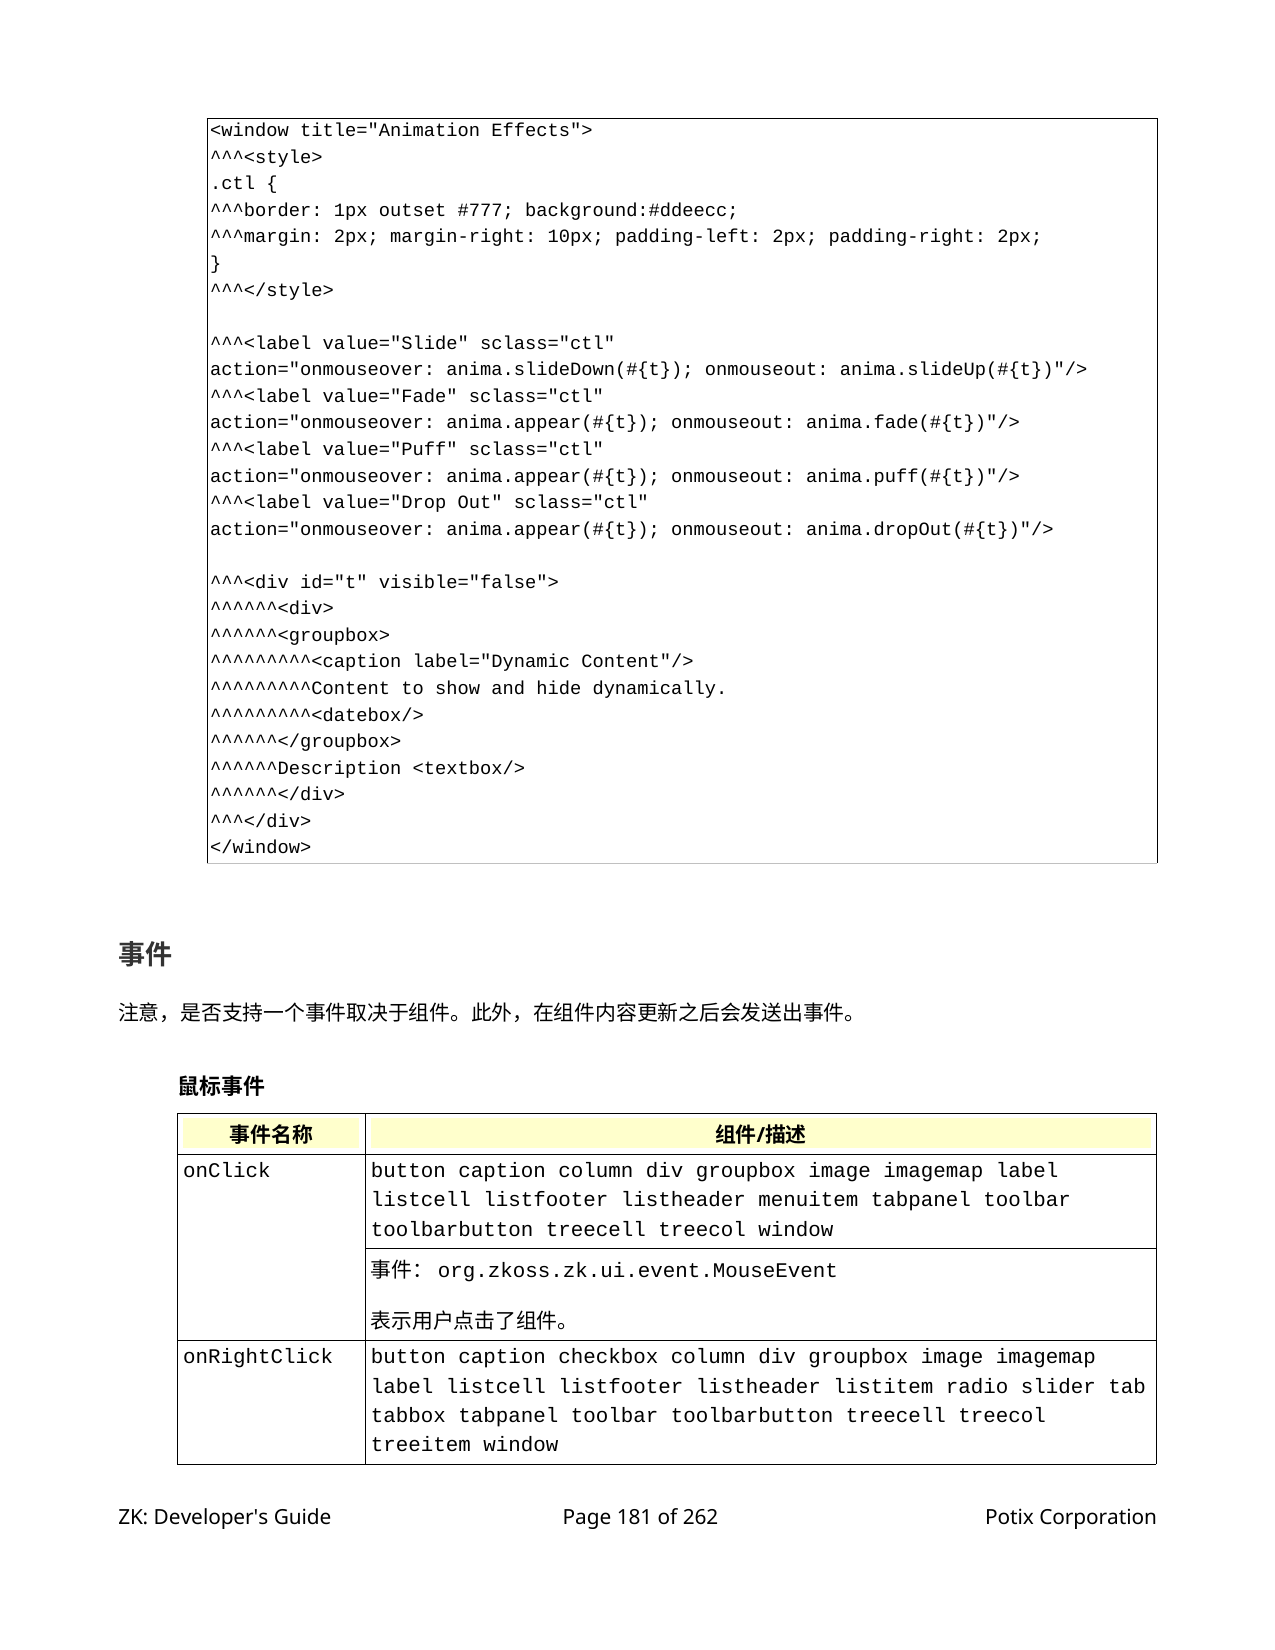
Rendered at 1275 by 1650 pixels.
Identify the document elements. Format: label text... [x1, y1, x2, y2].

table_cell onRightClick [178, 1341, 365, 1464]
table_cell 事件： org.zkoss.zk.ui.event.MouseEvent 表示用户点击了组件。 [366, 1249, 1156, 1340]
subtitle 事件 [118, 933, 1157, 972]
text <window title="Animation Effects"> ^^^<style> .ctl { ^^^border: 1px outset #777; background:#ddeecc; ^^^margin: 2px; margin-right: 10px; padding-left: 2px; padding-right: 2px; } ^^^</style> ^^^<label value="Slide" sclass="ctl" action="onmouseover: anima.slideDown(#{t}); onmouseout: anima.slideUp(#{t})"/> ^^^<label value="Fade" sclass="ctl" action="onmouseover: anima.appear(#{t}); onmouseout: anima.fade(#{t})"/> ^^^<label value="Puff" sclass="ctl" action="onmouseover: anima.appear(#{t}); onmouseout: anima.puff(#{t})"/> ^^^<label value="Drop Out" sclass="ctl" action="onmouseover: anima.appear(#{t}); onmouseout: anima.dropOut(#{t})"/> ^^^<div id="t" visible="false"> ^^^^^^<div> ^^^^^^<groupbox> ^^^^^^^^^<caption label="Dynamic Content"/> ^^^^^^^^^Content to show and hide dynamically. ^^^^^^^^^<datebox/> ^^^^^^</groupbox> ^^^^^^Description <textbox/> ^^^^^^</div> ^^^</div> </window> [208, 119, 1157, 863]
subtitle 鼠标事件 [177, 1068, 1157, 1100]
table_header 事件名称 [178, 1114, 365, 1154]
table_header 组件/描述 [366, 1114, 1156, 1154]
table_header button caption checkbox column div groupbox image imagemap label listcell listfooter listheader listitem radio slider tab tabbox tabpanel toolbar toolbarbutton treecell treecol treeitem window [366, 1341, 1156, 1464]
text 注意，是否支持一个事件取决于组件。此外，在组件内容更新之后会发送出事件。 [118, 996, 1157, 1026]
table_cell onClick [178, 1155, 365, 1340]
table_header button caption column div groupbox image imagemap label listcell listfooter listheader menuitem tabpanel toolbar toolbarbutton treecell treecol window [366, 1155, 1156, 1248]
